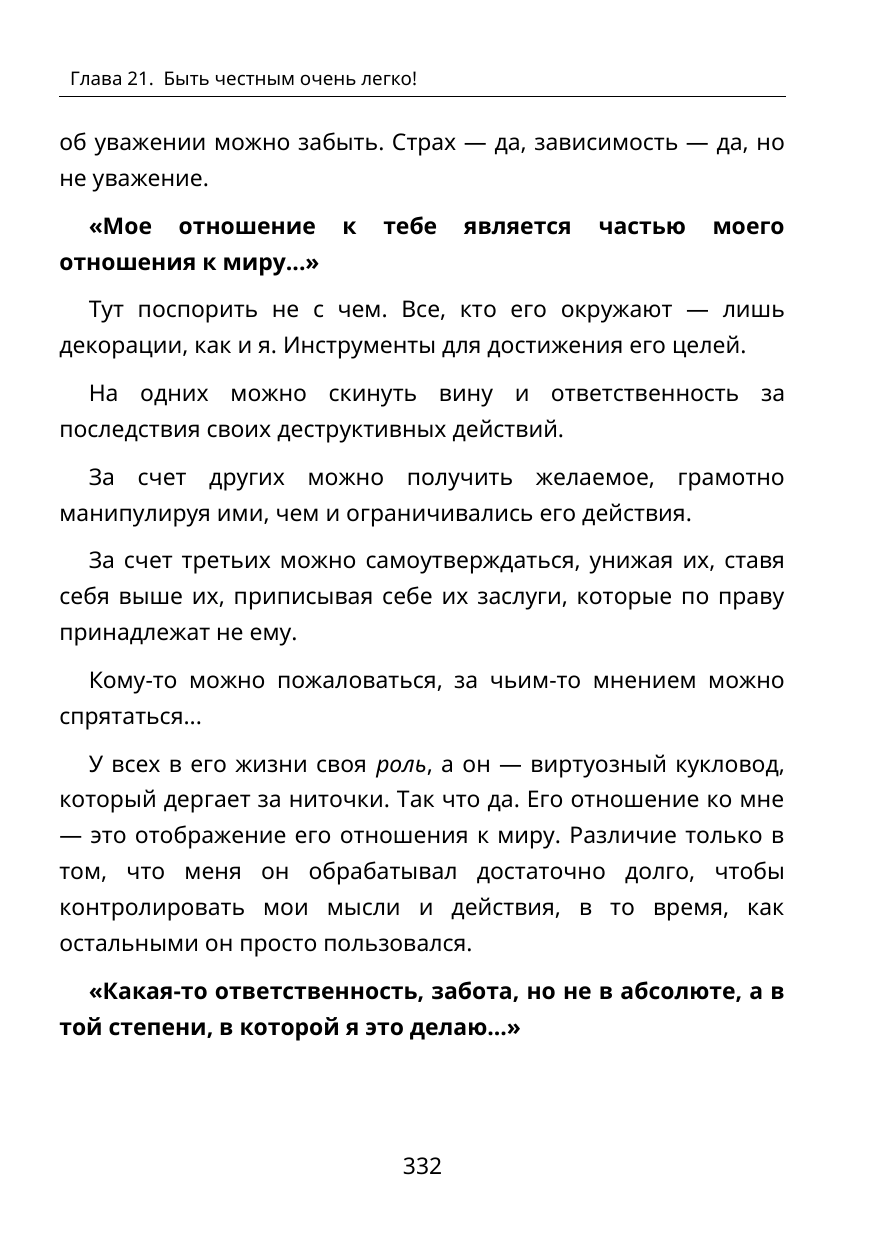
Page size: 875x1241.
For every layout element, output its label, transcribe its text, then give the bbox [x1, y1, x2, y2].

text На одних можно скинуть вину и ответственность за последствия своих деструктивных действий. [59, 377, 786, 444]
text «Мое отношение к тебе является частью моего отношения к миру...» [59, 210, 786, 277]
text Кому-то можно пожаловаться, за чьим-то мнением можно спрятаться... [59, 664, 786, 731]
text «Какая-то ответственность, забота, но не в абсолюте, а в той степени, в которой я это делаю...» [59, 975, 786, 1042]
text За счет других можно получить желаемое, грамотно манипулируя ими, чем и ограничивались его действия. [59, 461, 786, 528]
text Тут поспорить не с чем. Все, кто его окружают — лишь декорации, как и я. Инструменты для достижения его целей. [59, 293, 786, 361]
text У всех в его жизни своя роль, а он — виртуозный кукловод, который дергает за ниточки. Так что да. Его отношение ко мне — это отображение его отношения к миру. Различие только в том, что меня он обрабатывал достаточно долго, чтобы контролировать мои мысли и действия, в то время, как остальными он просто пользовался. [59, 747, 786, 958]
text За счет третьих можно самоутверждаться, унижая их, ставя себя выше их, приписывая себе их заслуги, которые по праву принадлежат не ему. [59, 544, 786, 647]
text об уважении можно забыть. Страх — да, зависимость — да, но не уважение. [59, 126, 786, 193]
